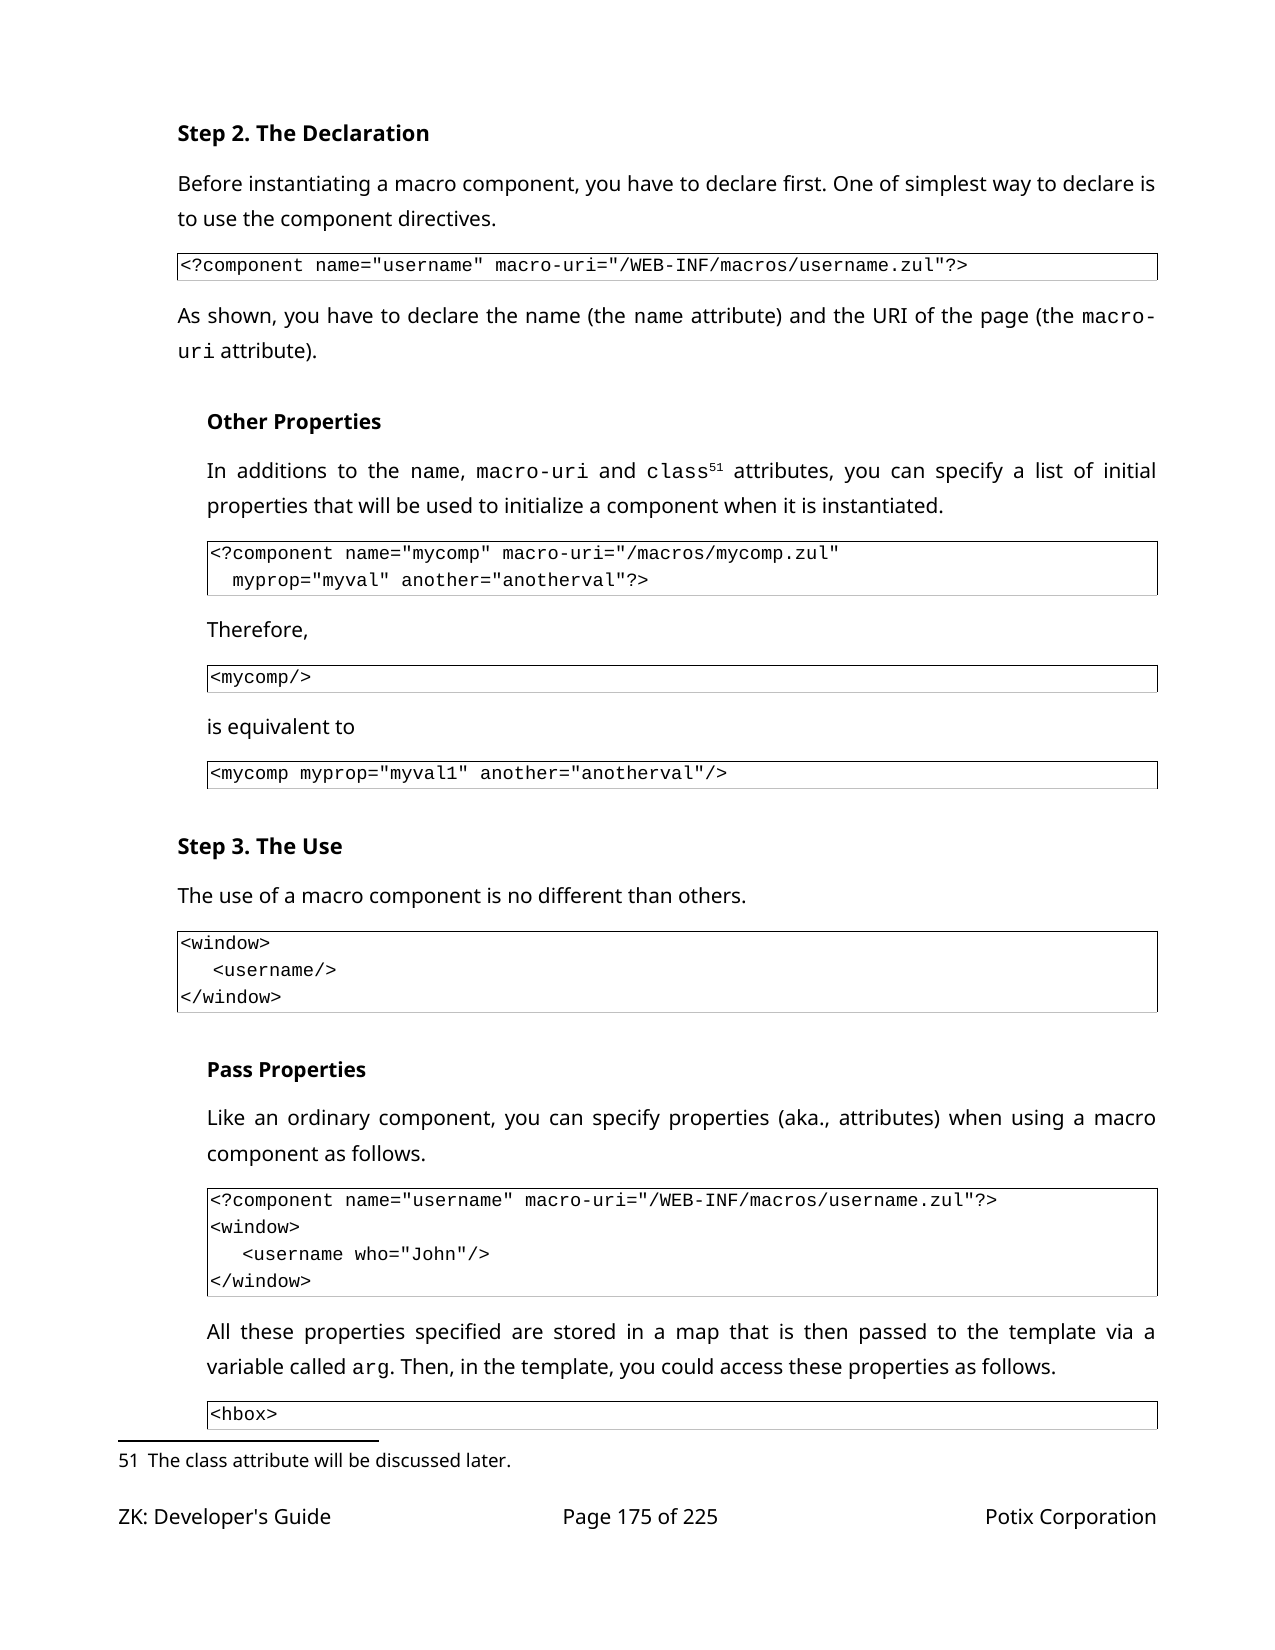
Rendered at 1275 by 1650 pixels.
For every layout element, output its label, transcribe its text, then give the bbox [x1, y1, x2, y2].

text All these properties specified are stored in a map that is then passed to the template via a variable called arg. Then, in the template, you could access these properties as follows. [207, 1317, 1157, 1381]
text </window> [208, 1269, 1157, 1296]
subtitle Step 3. The Use [177, 831, 1157, 861]
text <window> [178, 932, 1157, 955]
text <window> [208, 1215, 1157, 1239]
subtitle Other Properties [207, 407, 1157, 436]
text <mycomp/> [208, 666, 1157, 692]
text As shown, you have to declare the name (the name attribute) and the URI of the page (the macro-uri attribute). [177, 301, 1157, 365]
text <?component name="mycomp" macro-uri="/macros/mycomp.zul" [208, 542, 1157, 565]
text In additions to the name, macro-uri and class attributes, you can specify a list of initial properties that will be used to initialize a component when it is instantiated. [207, 456, 1157, 520]
text </window> [178, 985, 1157, 1012]
text is equivalent to [207, 712, 1157, 741]
text <?component name="username" macro-uri="/WEB-INF/macros/username.zul"?> [208, 1189, 1157, 1212]
text The class attribute will be discussed later. [118, 1447, 1157, 1473]
text Therefore, [207, 616, 1157, 644]
text <username/> [178, 958, 1157, 982]
text myprop="myval" another="anotherval"?> [208, 568, 1157, 595]
text <hbox> [208, 1402, 1157, 1429]
text <mycomp myprop="myval1" another="anotherval"/> [208, 762, 1157, 788]
text The use of a macro component is no different than others. [177, 882, 1157, 910]
text <username who="John"/> [208, 1242, 1157, 1266]
subtitle Step 2. The Declaration [177, 118, 1157, 148]
subtitle Pass Properties [207, 1055, 1157, 1083]
text <?component name="username" macro-uri="/WEB-INF/macros/username.zul"?> [178, 254, 1157, 280]
text Like an ordinary component, you can specify properties (aka., attributes) when using a macro component as follows. [207, 1103, 1157, 1167]
text Before instantiating a macro component, you have to declare first. One of simplest way to declare is to use the component directives. [177, 169, 1157, 232]
